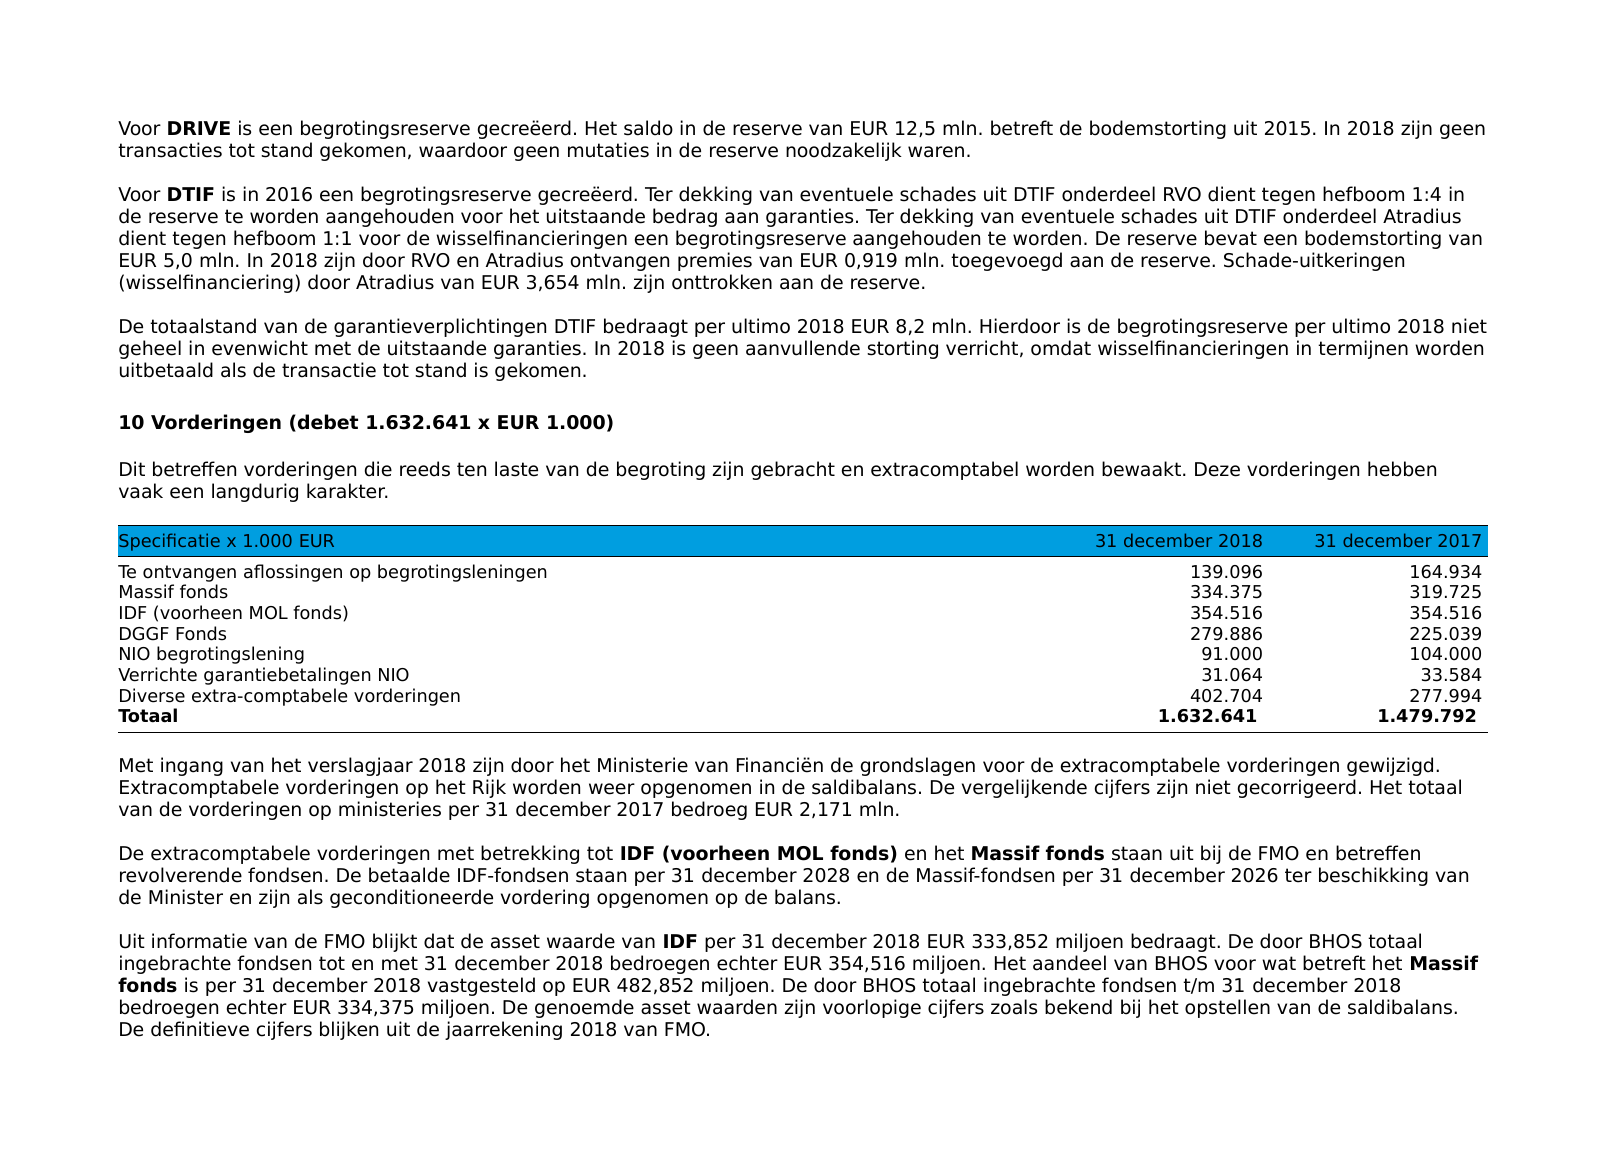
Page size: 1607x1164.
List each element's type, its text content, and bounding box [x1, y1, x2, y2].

table_cell 31.064 [1050, 665, 1269, 686]
table_cell 1.632.641 [1050, 706, 1269, 732]
table_cell 402.704 [1050, 686, 1269, 706]
table_cell 354.516 [1050, 603, 1269, 624]
table_cell 164.934 [1269, 557, 1488, 582]
table_header 31 december 2017 [1269, 526, 1488, 556]
table_cell 334.375 [1050, 583, 1269, 603]
table_cell Massif fonds [118, 583, 1050, 603]
table_cell 354.516 [1269, 603, 1488, 624]
subtitle 10 Vorderingen (debet 1.632.641 x EUR 1.000) [118, 412, 1488, 434]
table_cell IDF (voorheen MOL fonds) [118, 603, 1050, 624]
table_cell Totaal [118, 706, 1050, 732]
table_cell 104.000 [1269, 644, 1488, 665]
table_cell 1.479.792 [1269, 706, 1488, 732]
text De extracomptabele vorderingen met betrekking tot IDF (voorheen MOL fonds) en het Massif fonds staan uit bij de FMO en betreffen revolverende fondsen. De betaalde IDF-fondsen staan per 31 december 2028 en de Massif-fondsen per 31 december 2026 ter beschikking van de Minister en zijn als geconditioneerde vordering opgenomen op de balans. [118, 843, 1488, 909]
table_cell 279.886 [1050, 624, 1269, 644]
table_cell 225.039 [1269, 624, 1488, 644]
table_header Specificatie x 1.000 EUR [118, 526, 1050, 556]
table_cell DGGF Fonds [118, 624, 1050, 644]
text Dit betreffen vorderingen die reeds ten laste van de begroting zijn gebracht en extracomptabel worden bewaakt. Deze vorderingen hebben vaak een langdurig karakter. [118, 459, 1488, 503]
table_cell 139.096 [1050, 557, 1269, 582]
table_cell Te ontvangen aflossingen op begrotingsleningen [118, 557, 1050, 582]
text Met ingang van het verslagjaar 2018 zijn door het Ministerie van Financiën de grondslagen voor de extracomptabele vorderingen gewijzigd. Extracomptabele vorderingen op het Rijk worden weer opgenomen in de saldibalans. De vergelijkende cijfers zijn niet gecorrigeerd. Het totaal van de vorderingen op ministeries per 31 december 2017 bedroeg EUR 2,171 mln. [118, 755, 1488, 821]
text Voor DTIF is in 2016 een begrotingsreserve gecreëerd. Ter dekking van eventuele schades uit DTIF onderdeel RVO dient tegen hefboom 1:4 in de reserve te worden aangehouden voor het uitstaande bedrag aan garanties. Ter dekking van eventuele schades uit DTIF onderdeel Atradius dient tegen hefboom 1:1 voor de wisselfinancieringen een begrotingsreserve aangehouden te worden. De reserve bevat een bodemstorting van EUR 5,0 mln. In 2018 zijn door RVO en Atradius ontvangen premies van EUR 0,919 mln. toegevoegd aan de reserve. Schade-uitkeringen (wisselfinanciering) door Atradius van EUR 3,654 mln. zijn onttrokken aan de reserve. [118, 184, 1488, 294]
text Voor DRIVE is een begrotingsreserve gecreëerd. Het saldo in de reserve van EUR 12,5 mln. betreft de bodemstorting uit 2015. In 2018 zijn geen transacties tot stand gekomen, waardoor geen mutaties in de reserve noodzakelijk waren. [118, 118, 1488, 162]
table_cell Verrichte garantiebetalingen NIO [118, 665, 1050, 686]
table_header 31 december 2018 [1050, 526, 1269, 556]
text Uit informatie van de FMO blijkt dat de asset waarde van IDF per 31 december 2018 EUR 333,852 miljoen bedraagt. De door BHOS totaal ingebrachte fondsen tot en met 31 december 2018 bedroegen echter EUR 354,516 miljoen. Het aandeel van BHOS voor wat betreft het Massif fonds is per 31 december 2018 vastgesteld op EUR 482,852 miljoen. De door BHOS totaal ingebrachte fondsen t/m 31 december 2018 bedroegen echter EUR 334,375 miljoen. De genoemde asset waarden zijn voorlopige cijfers zoals bekend bij het opstellen van de saldibalans. De definitieve cijfers blijken uit de jaarrekening 2018 van FMO. [118, 931, 1488, 1041]
table_cell 91.000 [1050, 644, 1269, 665]
table_cell 33.584 [1269, 665, 1488, 686]
table_cell 277.994 [1269, 686, 1488, 706]
table_cell Diverse extra-comptabele vorderingen [118, 686, 1050, 706]
table_cell 319.725 [1269, 583, 1488, 603]
table_cell NIO begrotingslening [118, 644, 1050, 665]
text De totaalstand van de garantieverplichtingen DTIF bedraagt per ultimo 2018 EUR 8,2 mln. Hierdoor is de begrotingsreserve per ultimo 2018 niet geheel in evenwicht met de uitstaande garanties. In 2018 is geen aanvullende storting verricht, omdat wisselfinancieringen in termijnen worden uitbetaald als de transactie tot stand is gekomen. [118, 316, 1488, 382]
